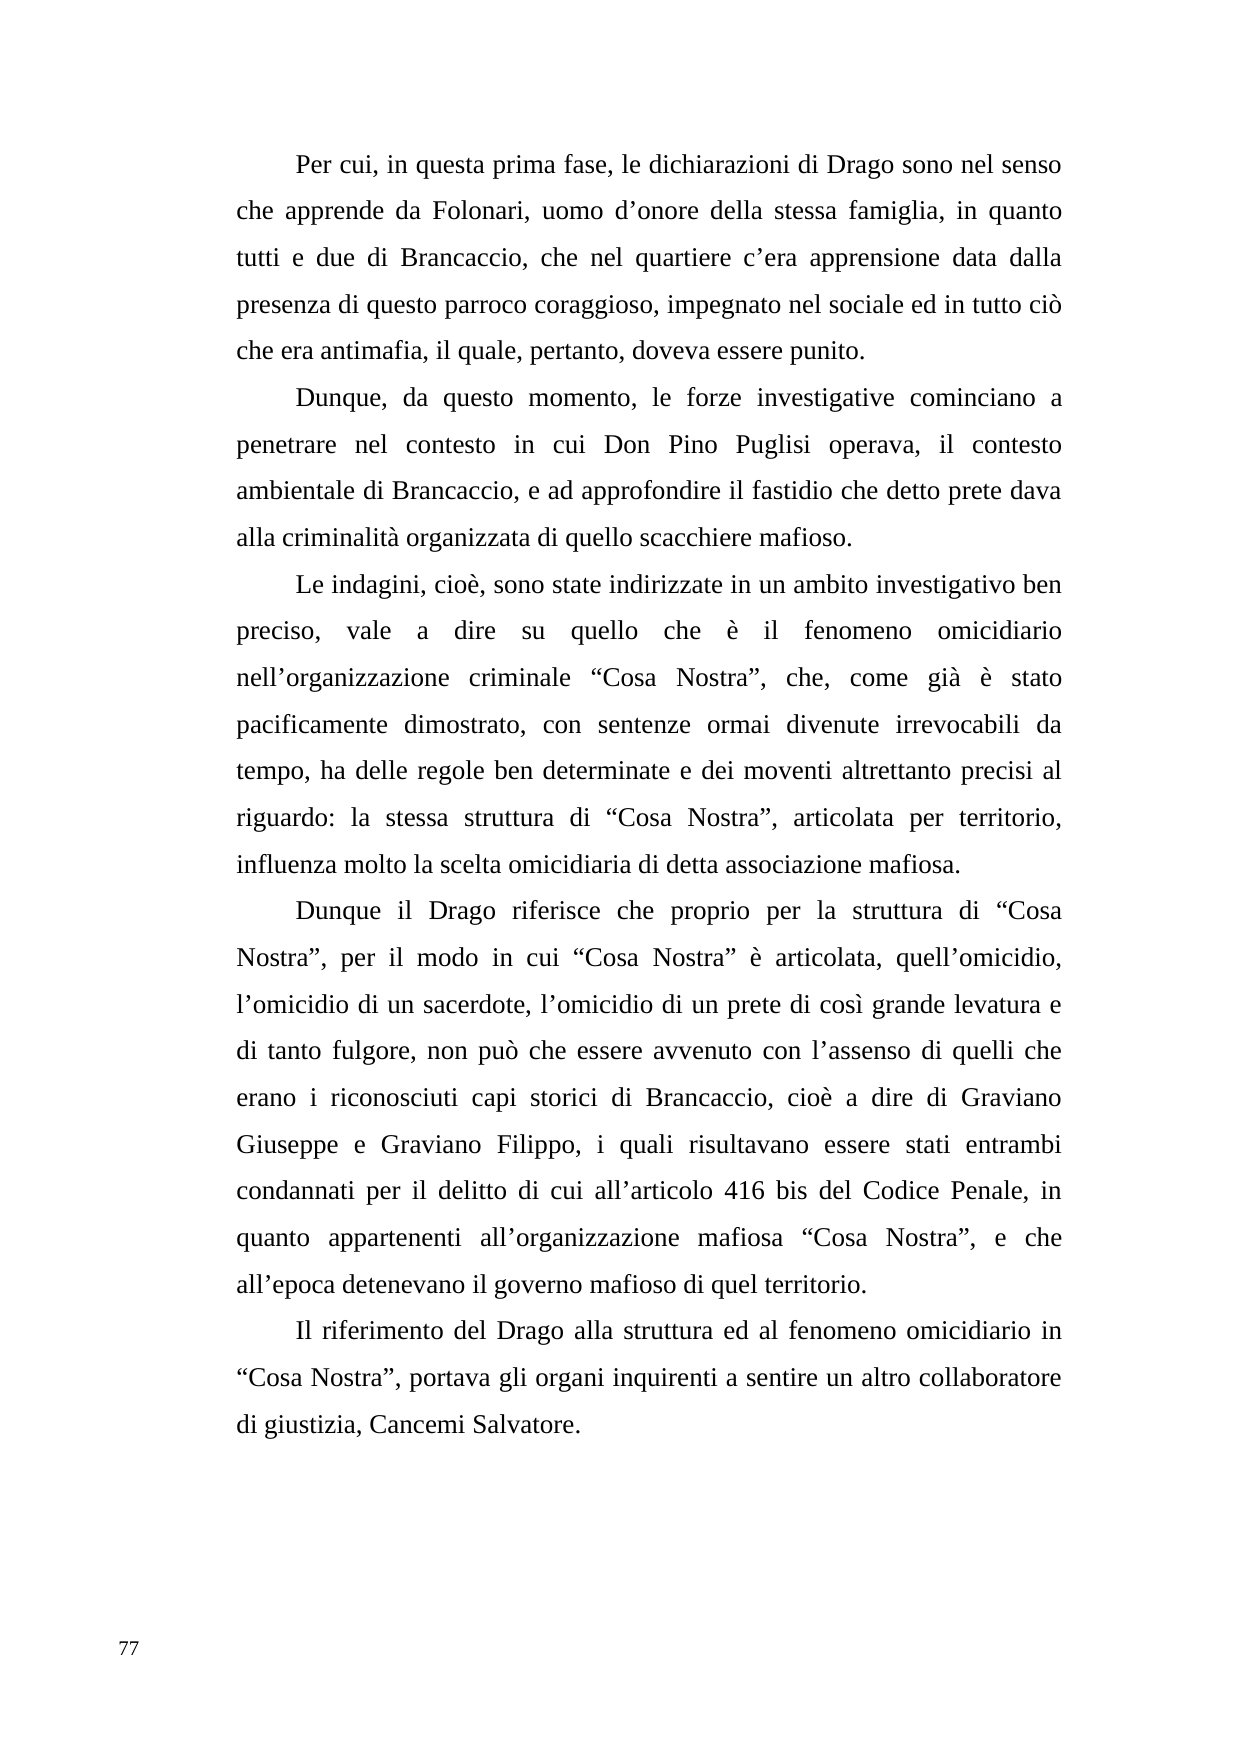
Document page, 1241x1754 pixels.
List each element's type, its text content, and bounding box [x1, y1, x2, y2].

text Dunque, da questo momento, le forze investigative cominciano a penetrare nel contesto in cui Don Pino Puglisi operava, il contesto ambientale di Brancaccio, e ad approfondire il fastidio che detto prete dava alla criminalità organizzata di quello scacchiere mafioso. [236, 381, 1063, 552]
text Per cui, in questa prima fase, le dichiarazioni di Drago sono nel senso che apprende da Folonari, uomo d’onore della stessa famiglia, in quanto tutti e due di Brancaccio, che nel quartiere c’era apprensione data dalla presenza di questo parroco coraggioso, impegnato nel sociale ed in tutto ciò che era antimafia, il quale, pertanto, doveva essere punito. [236, 148, 1063, 366]
text Le indagini, cioè, sono state indirizzate in un ambito investigativo ben preciso, vale a dire su quello che è il fenomeno omicidiario nell’organizzazione criminale “Cosa Nostra”, che, come già è stato pacificamente dimostrato, con sentenze ormai divenute irrevocabili da tempo, ha delle regole ben determinate e dei moventi altrettanto precisi al riguardo: la stessa struttura di “Cosa Nostra”, articolata per territorio, influenza molto la scelta omicidiaria di detta associazione mafiosa. [236, 568, 1063, 879]
text Dunque il Drago riferisce che proprio per la struttura di “Cosa Nostra”, per il modo in cui “Cosa Nostra” è articolata, quell’omicidio, l’omicidio di un sacerdote, l’omicidio di un prete di così grande levatura e di tanto fulgore, non può che essere avvenuto con l’assenso di quelli che erano i riconosciuti capi storici di Brancaccio, cioè a dire di Graviano Giuseppe e Graviano Filippo, i quali risultavano essere stati entrambi condannati per il delitto di cui all’articolo 416 bis del Codice Penale, in quanto appartenenti all’organizzazione mafiosa “Cosa Nostra”, e che all’epoca detenevano il governo mafioso di quel territorio. [236, 894, 1063, 1299]
text Il riferimento del Drago alla struttura ed al fenomeno omicidiario in “Cosa Nostra”, portava gli organi inquirenti a sentire un altro collaboratore di giustizia, Cancemi Salvatore. [236, 1314, 1063, 1439]
